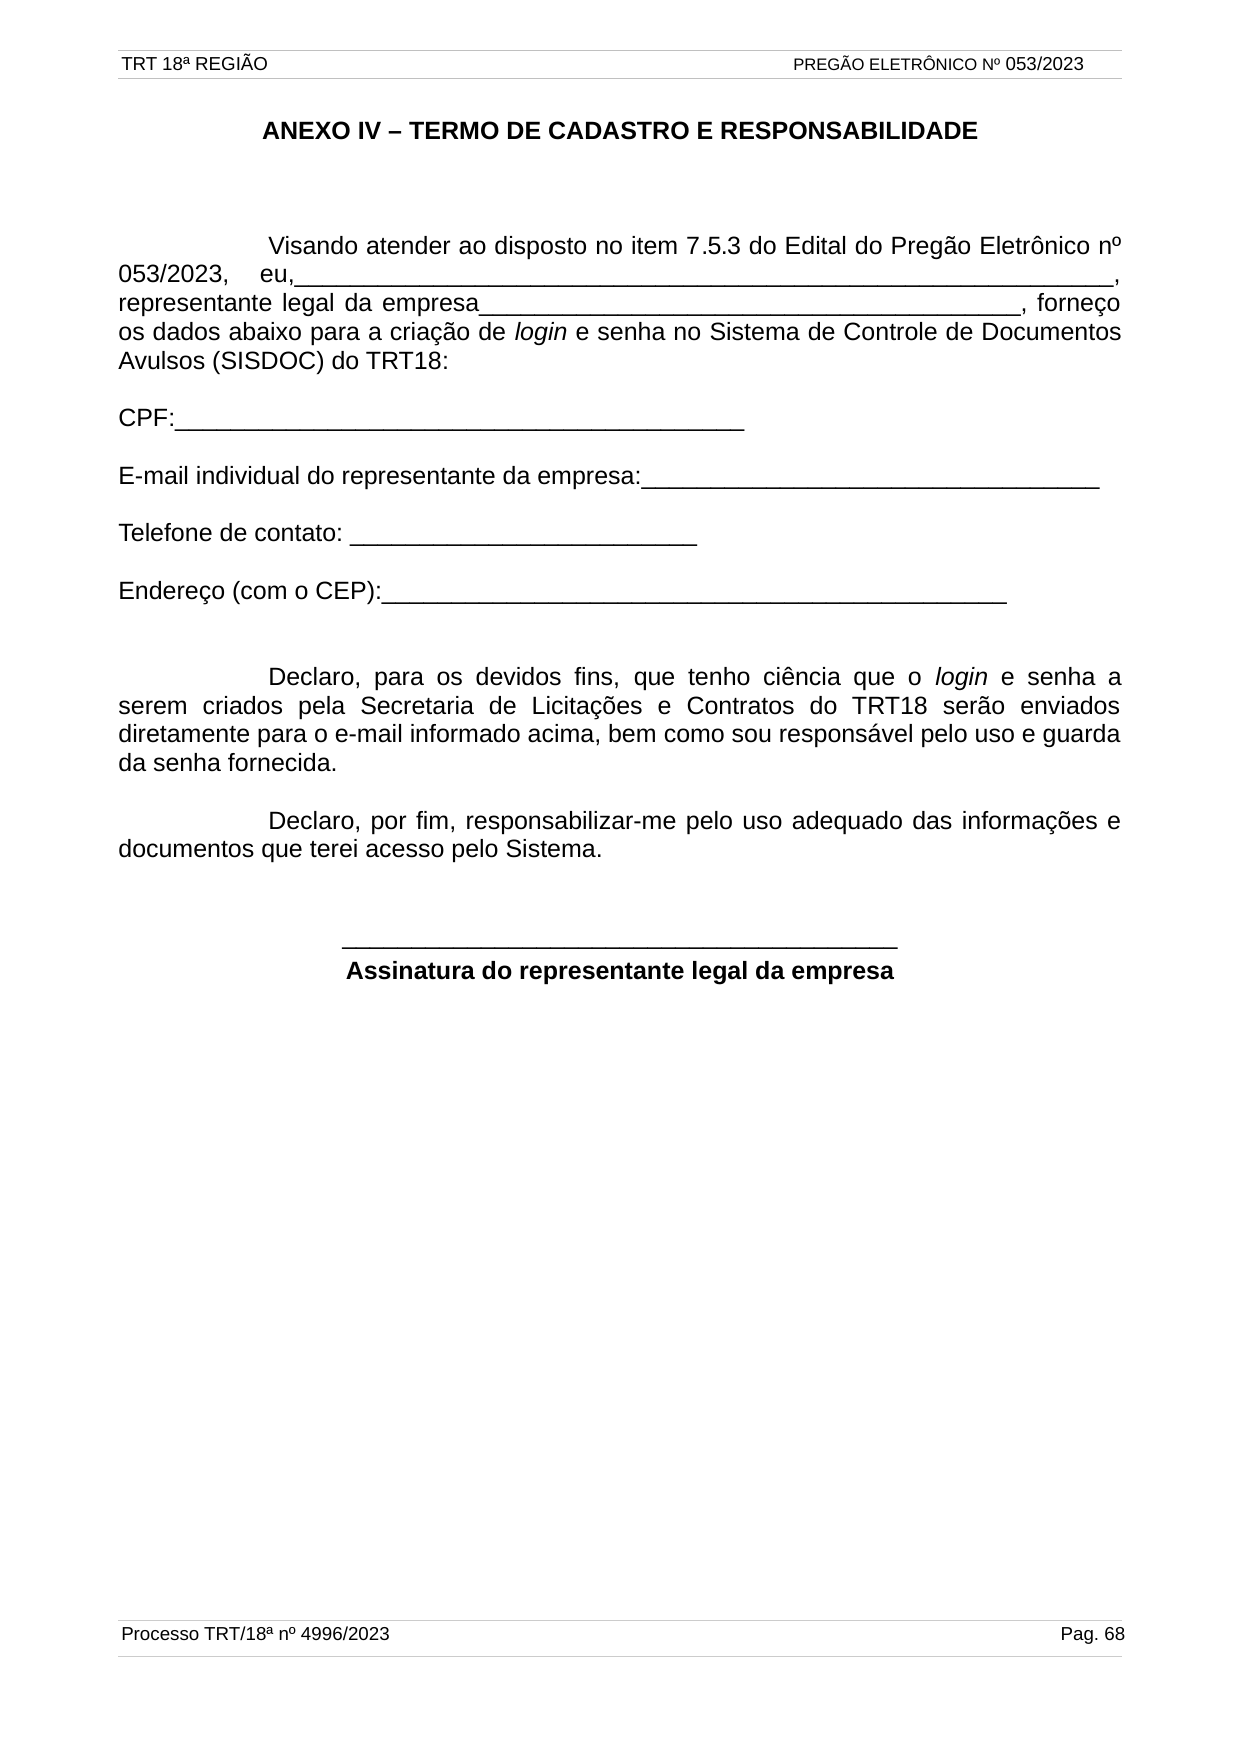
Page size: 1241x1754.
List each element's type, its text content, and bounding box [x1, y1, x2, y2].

text Telefone de contato: _________________________ [118, 518, 1122, 547]
text Assinatura do representante legal da empresa [118, 949, 1122, 985]
text ________________________________________ [118, 921, 1122, 949]
text Declaro, para os devidos fins, que tenho ciência que o login e senha a serem criados pela Secretaria de Licitações e Contratos do TRT18 serão enviados diretamente para o e-mail informado acima, bem como sou responsável pelo uso e guarda da senha fornecida. [118, 662, 1122, 777]
text Endereço (com o CEP):_____________________________________________ [118, 576, 1122, 604]
text ANEXO IV – TERMO DE CADASTRO E RESPONSABILIDADE [118, 116, 1122, 144]
text CPF:_________________________________________ [118, 403, 1122, 432]
text Visando atender ao disposto no item 7.5.3 do Edital do Pregão Eletrônico nº 053/2023, eu,___________________________________________________________, representante legal da empresa_______________________________________, forneço os dados abaixo para a criação de login e senha no Sistema de Controle de Documentos Avulsos (SISDOC) do TRT18: [118, 231, 1122, 374]
text Declaro, por fim, responsabilizar-me pelo uso adequado das informações e documentos que terei acesso pelo Sistema. [118, 806, 1122, 863]
text E-mail individual do representante da empresa:_________________________________ [118, 461, 1122, 489]
